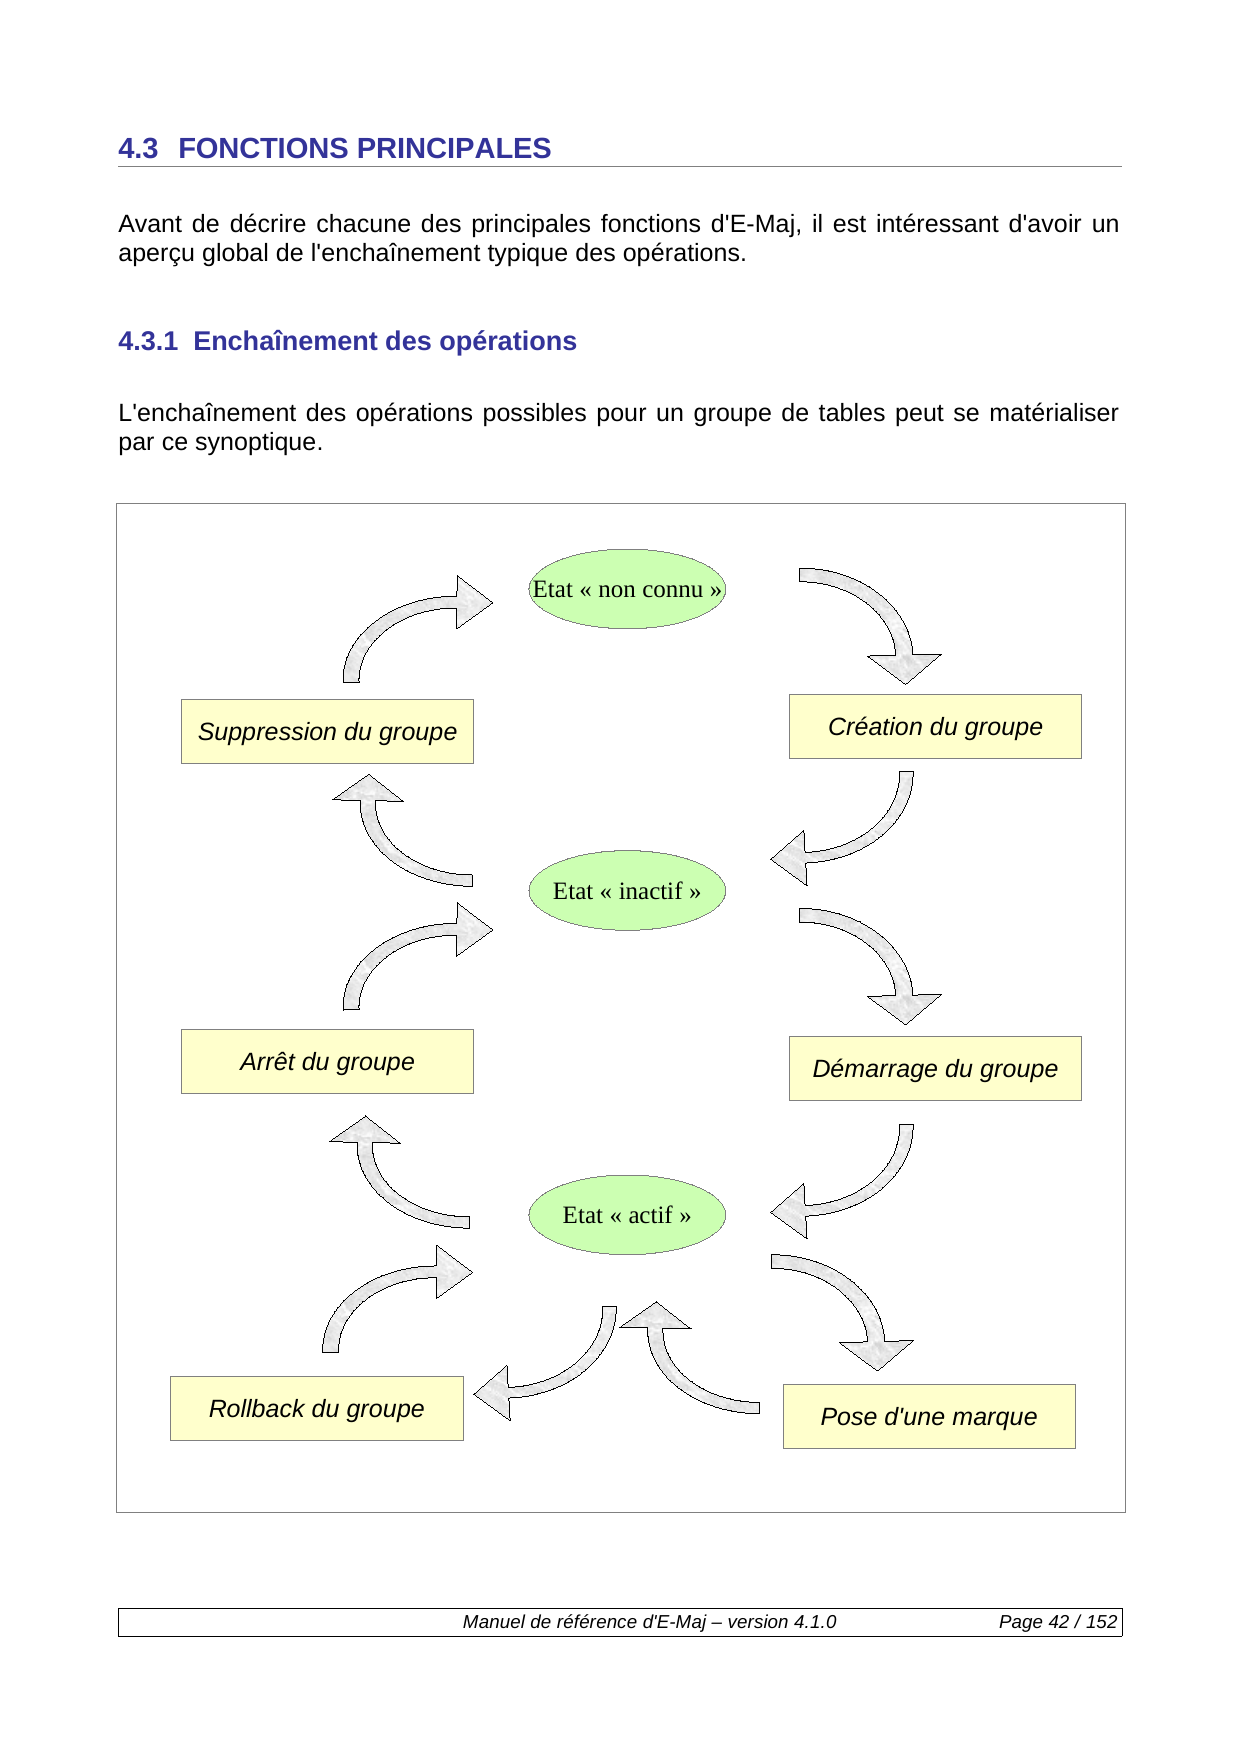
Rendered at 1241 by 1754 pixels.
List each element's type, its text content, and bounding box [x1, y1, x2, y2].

picture [322, 1245, 473, 1352]
picture [800, 908, 940, 1024]
picture [330, 1116, 469, 1228]
text L'enchaînement des opérations possibles pour un groupe de tables peut se matérialiser par ce synoptique. [118, 398, 1122, 456]
picture [800, 568, 939, 684]
picture [770, 1125, 913, 1237]
picture [772, 1254, 912, 1370]
picture [343, 575, 493, 682]
subtitle Fonctions principales [118, 131, 1122, 166]
subtitle Enchaînement des opérations [118, 325, 1122, 356]
picture [475, 1307, 616, 1420]
picture [343, 903, 493, 1009]
picture [620, 1301, 759, 1413]
picture [770, 772, 913, 884]
picture [333, 774, 473, 886]
text Avant de décrire chacune des principales fonctions d'E-Maj, il est intéressant d'avoir un aperçu global de l'enchaînement typique des opérations. [118, 209, 1122, 267]
